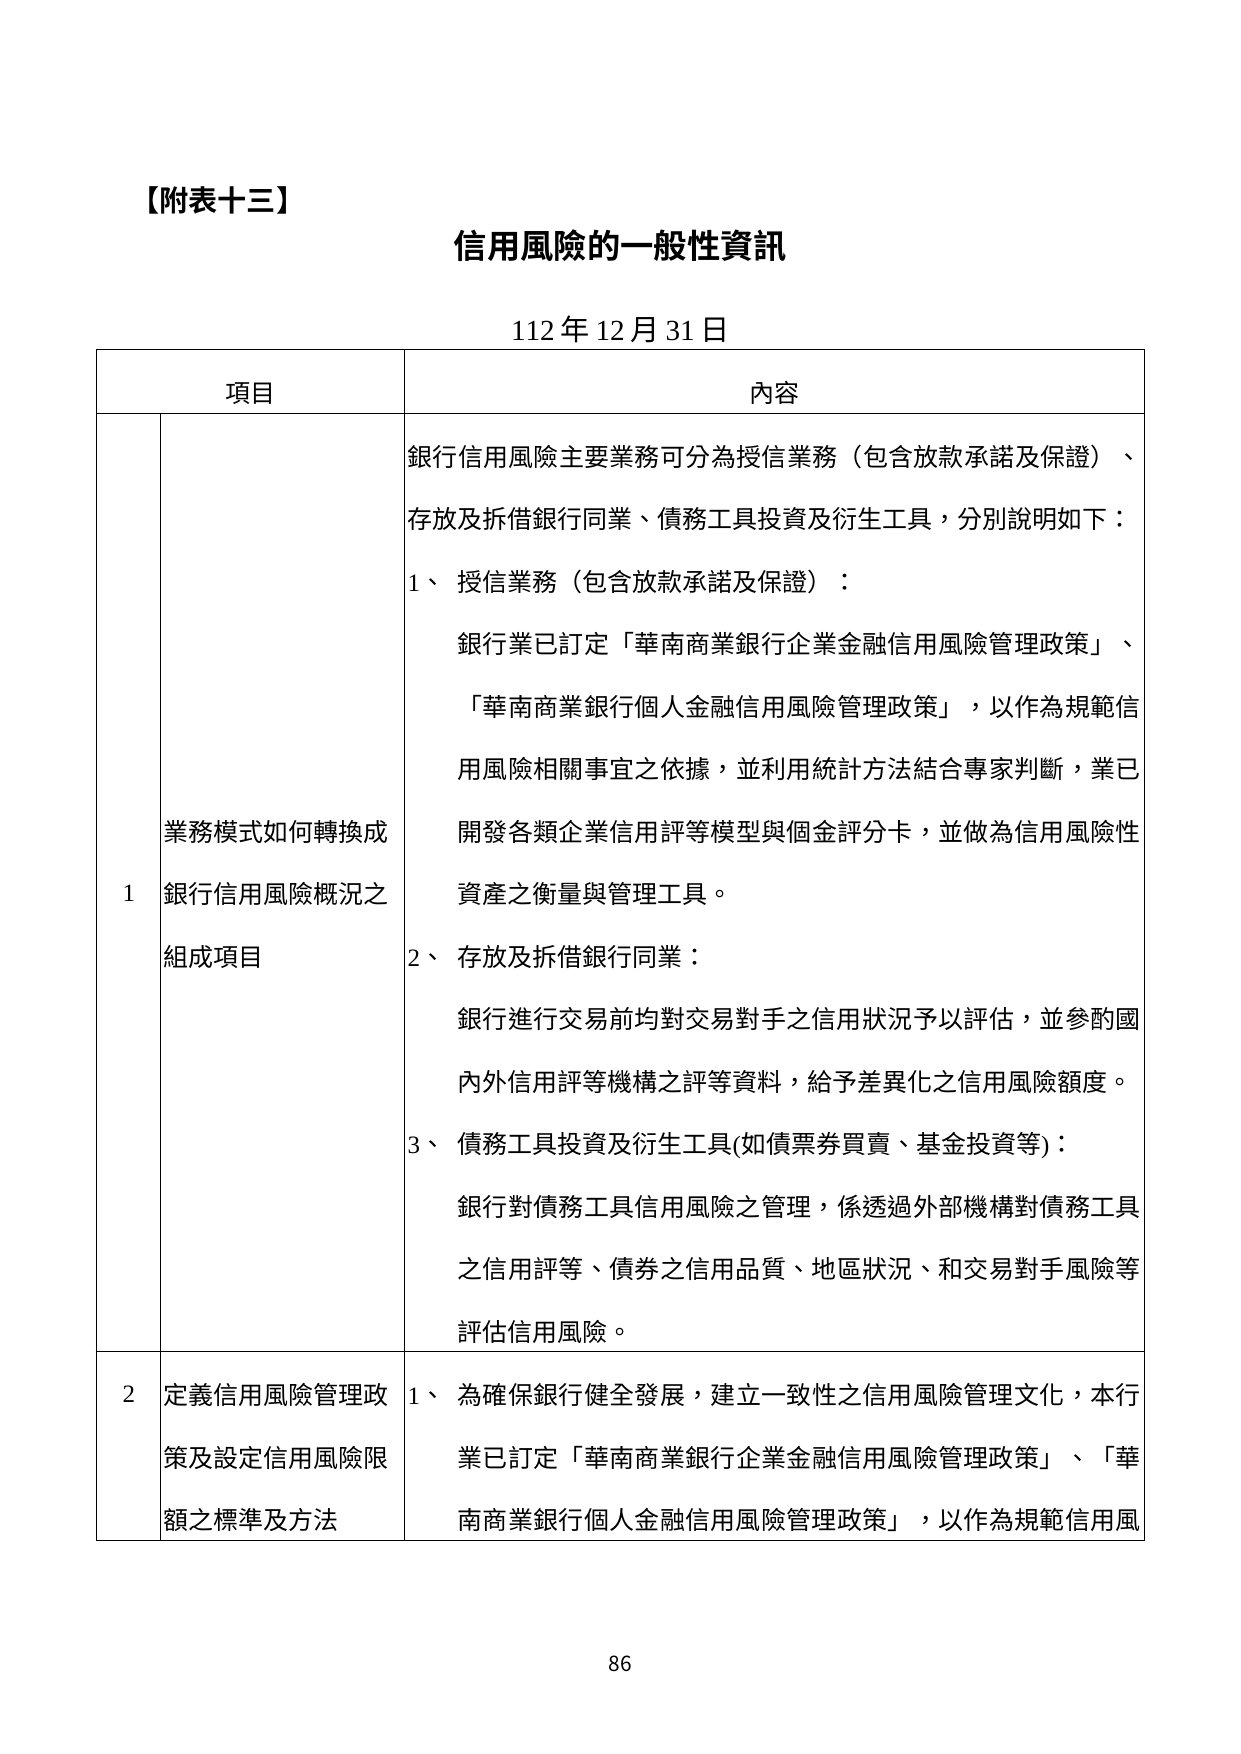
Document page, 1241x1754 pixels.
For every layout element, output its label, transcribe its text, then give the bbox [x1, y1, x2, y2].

table_cell 業務模式如何轉換成銀行信用風險概況之組成項目 [161, 414, 404, 1351]
text 【附表十三】信用風險的一般性資訊 [130, 157, 1110, 219]
text 信用風險的一般性資訊 [130, 219, 1110, 268]
table_cell 1 [97, 414, 160, 1351]
text 112年12月31日 [130, 286, 1110, 349]
table_cell 銀行信用風險主要業務可分為授信業務（包含放款承諾及保證）、存放及拆借銀行同業、債務工具投資及衍生工具，分別說明如下： 授信業務（包含放款承諾及保證）： 銀行業已訂定「華南商業銀行企業金融信用風險管理政策」、「華南商業銀行個人金融信用風險管理政策」，以作為規範信用風險相關事宜之依據，並利用統計方法結合專家判斷，業已開發各類企業信用評等模型與個金評分卡，並做為信用風險性資產之衡量與管理工具。 存放及拆借銀行同業： 銀行進行交易前均對交易對手之信用狀況予以評估，並參酌國內外信用評等機構之評等資料，給予差異化之信用風險額度。 債務工具投資及衍生工具(如債票券買賣、基金投資等)： 銀行對債務工具信用風險之管理，係透過外部機構對債務工具之信用評等、債券之信用品質、地區狀況、和交易對手風險等評估信用風險。 [405, 414, 1144, 1351]
table_header 項目 [97, 350, 404, 412]
table_header 內容 [405, 350, 1144, 412]
table_cell 為確保銀行健全發展，建立一致性之信用風險管理文化，本行業已訂定「華南商業銀行企業金融信用風險管理政策」、「華南商業銀行個人金融信用風險管理政策」，以作為規範信用風 [405, 1352, 1144, 1539]
table_cell 2 [97, 1352, 160, 1539]
table_cell 定義信用風險管理政策及設定信用風險限額之標準及方法 [161, 1352, 404, 1539]
